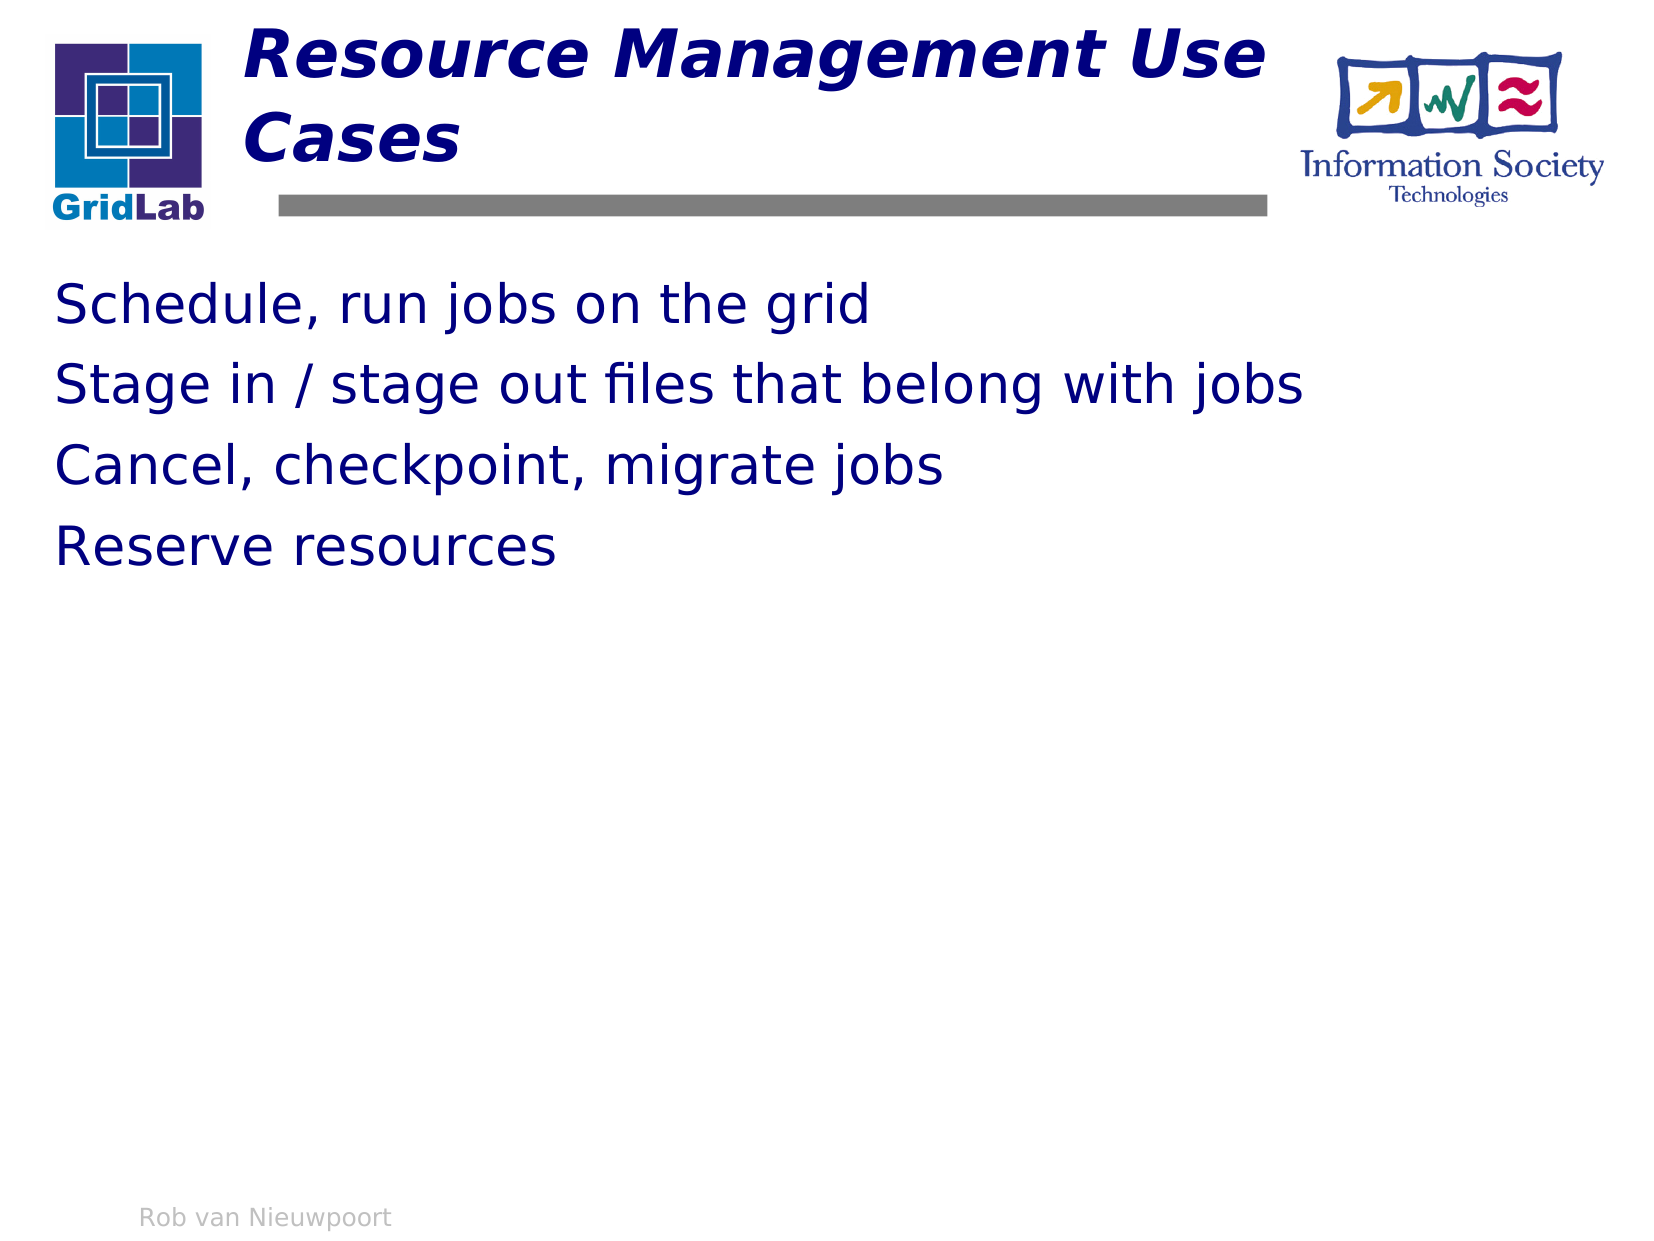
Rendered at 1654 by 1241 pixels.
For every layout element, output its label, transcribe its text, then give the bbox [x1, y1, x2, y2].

title Resource Management Use Cases [243, 0, 1280, 187]
picture [45, 34, 211, 230]
picture [1293, 34, 1611, 214]
list Schedule, run jobs on the grid Stage in / stage out files that belong with jobs Cancel, checkpoint, migrate jobs Reserve resources [55, 268, 1599, 1125]
